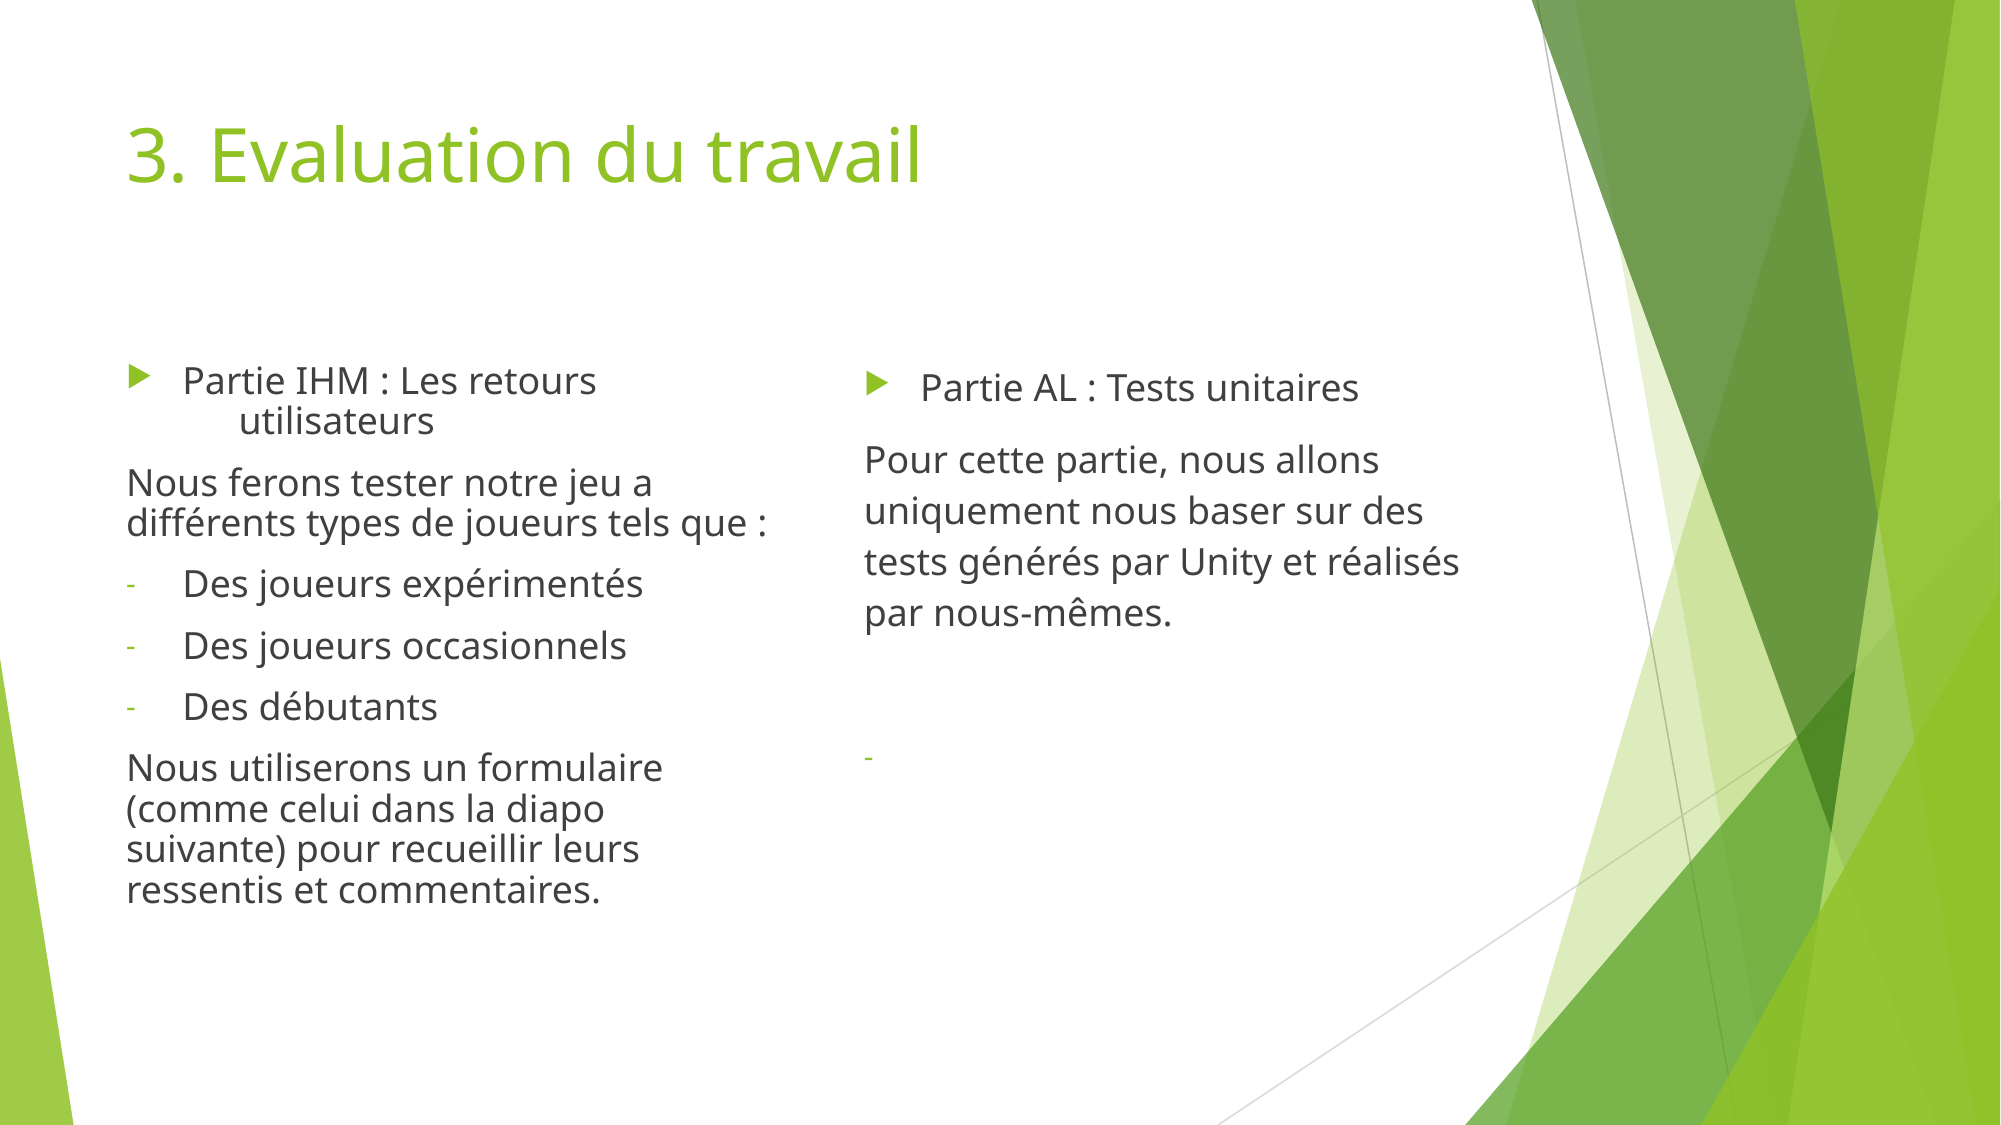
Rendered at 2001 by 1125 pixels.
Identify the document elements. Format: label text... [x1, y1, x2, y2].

list Partie IHM : Les retours utilisateurs Nous ferons tester notre jeu a différents types de joueurs tels que : Des joueurs expérimentés Des joueurs occasionnels Des débutants Nous utiliserons un formulaire (comme celui dans la diapo suivante) pour recueillir leurs ressentis et commentaires. [111, 354, 784, 935]
title 3. Evaluation du travail [111, 99, 1522, 317]
text_box Partie AL : Tests unitaires Pour cette partie, nous allons uniquement nous baser sur des tests générés par Unity et réalisés par nous-mêmes. [848, 354, 1522, 868]
